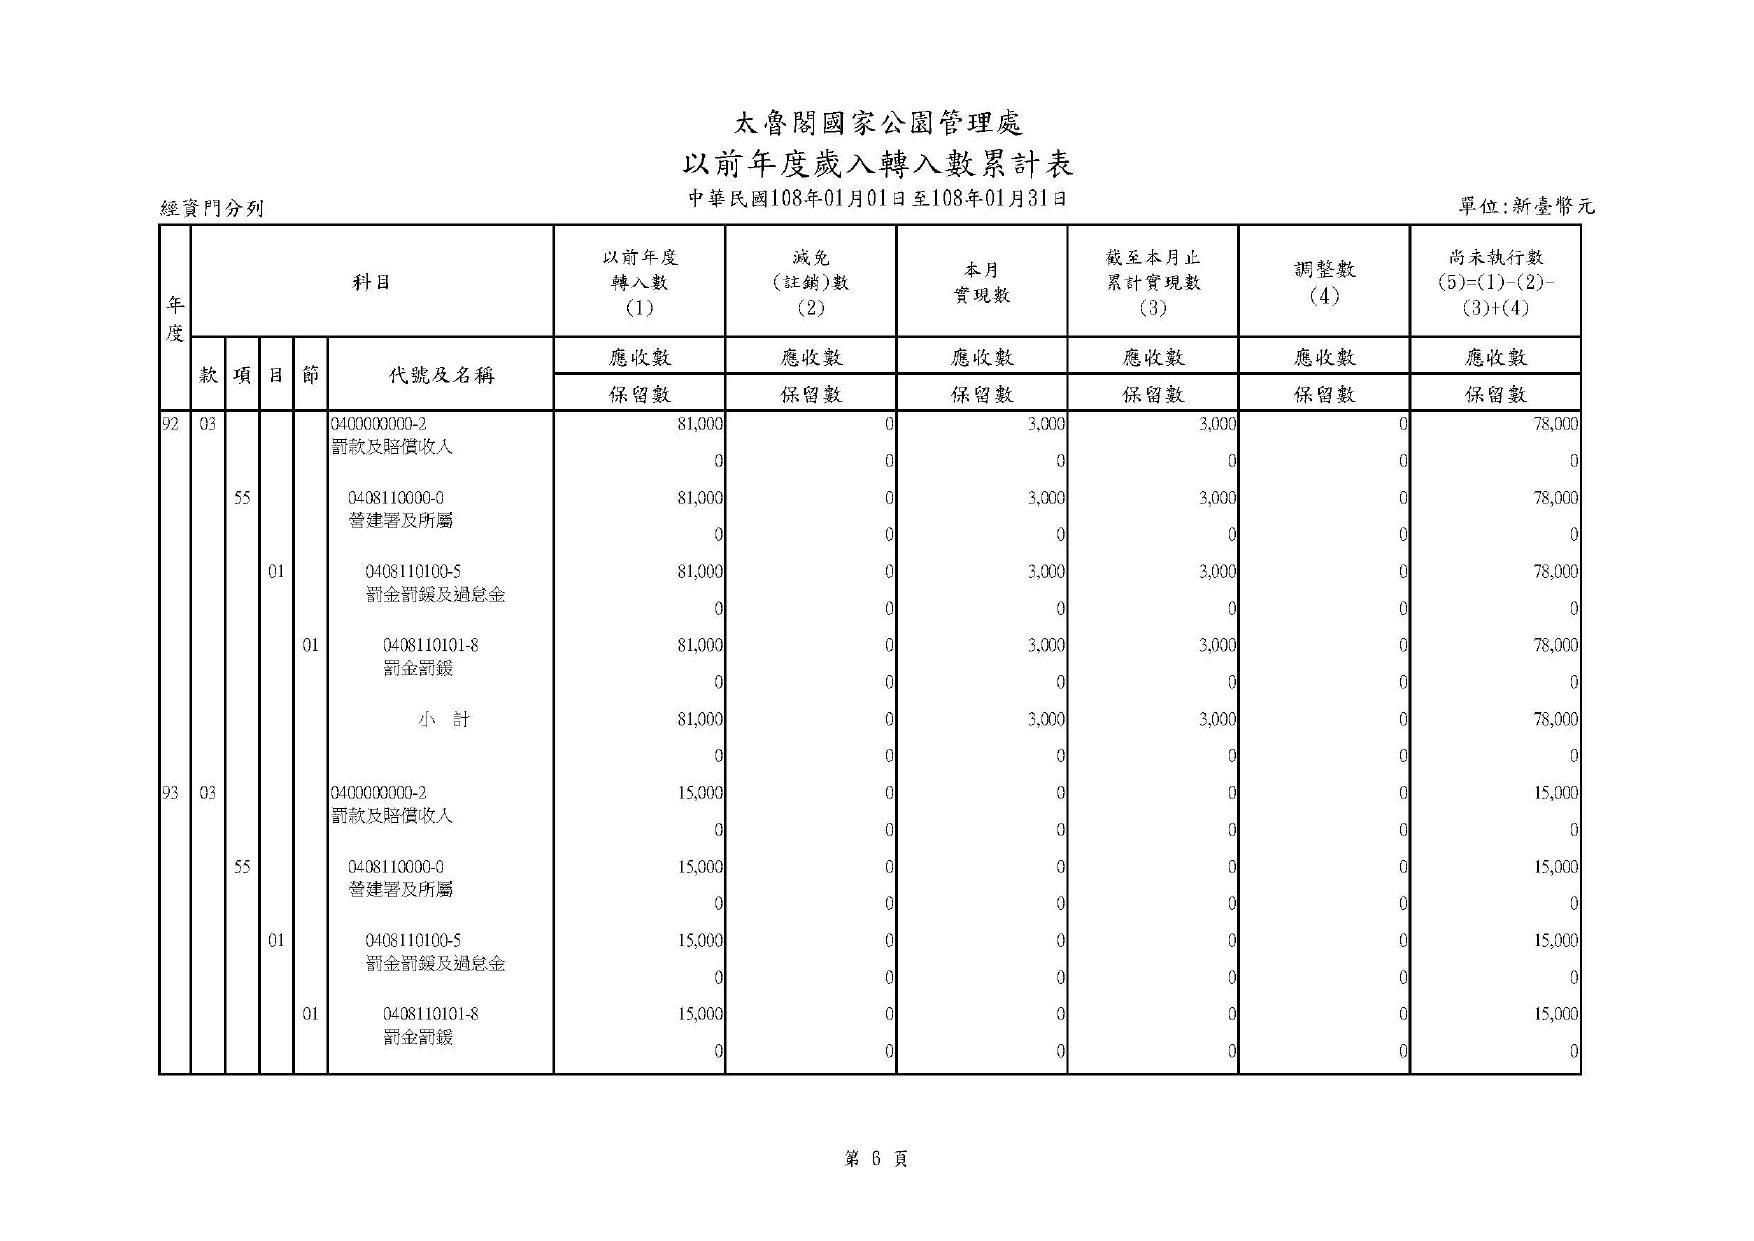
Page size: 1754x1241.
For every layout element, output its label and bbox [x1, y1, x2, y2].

picture [59, 59, 1695, 1216]
